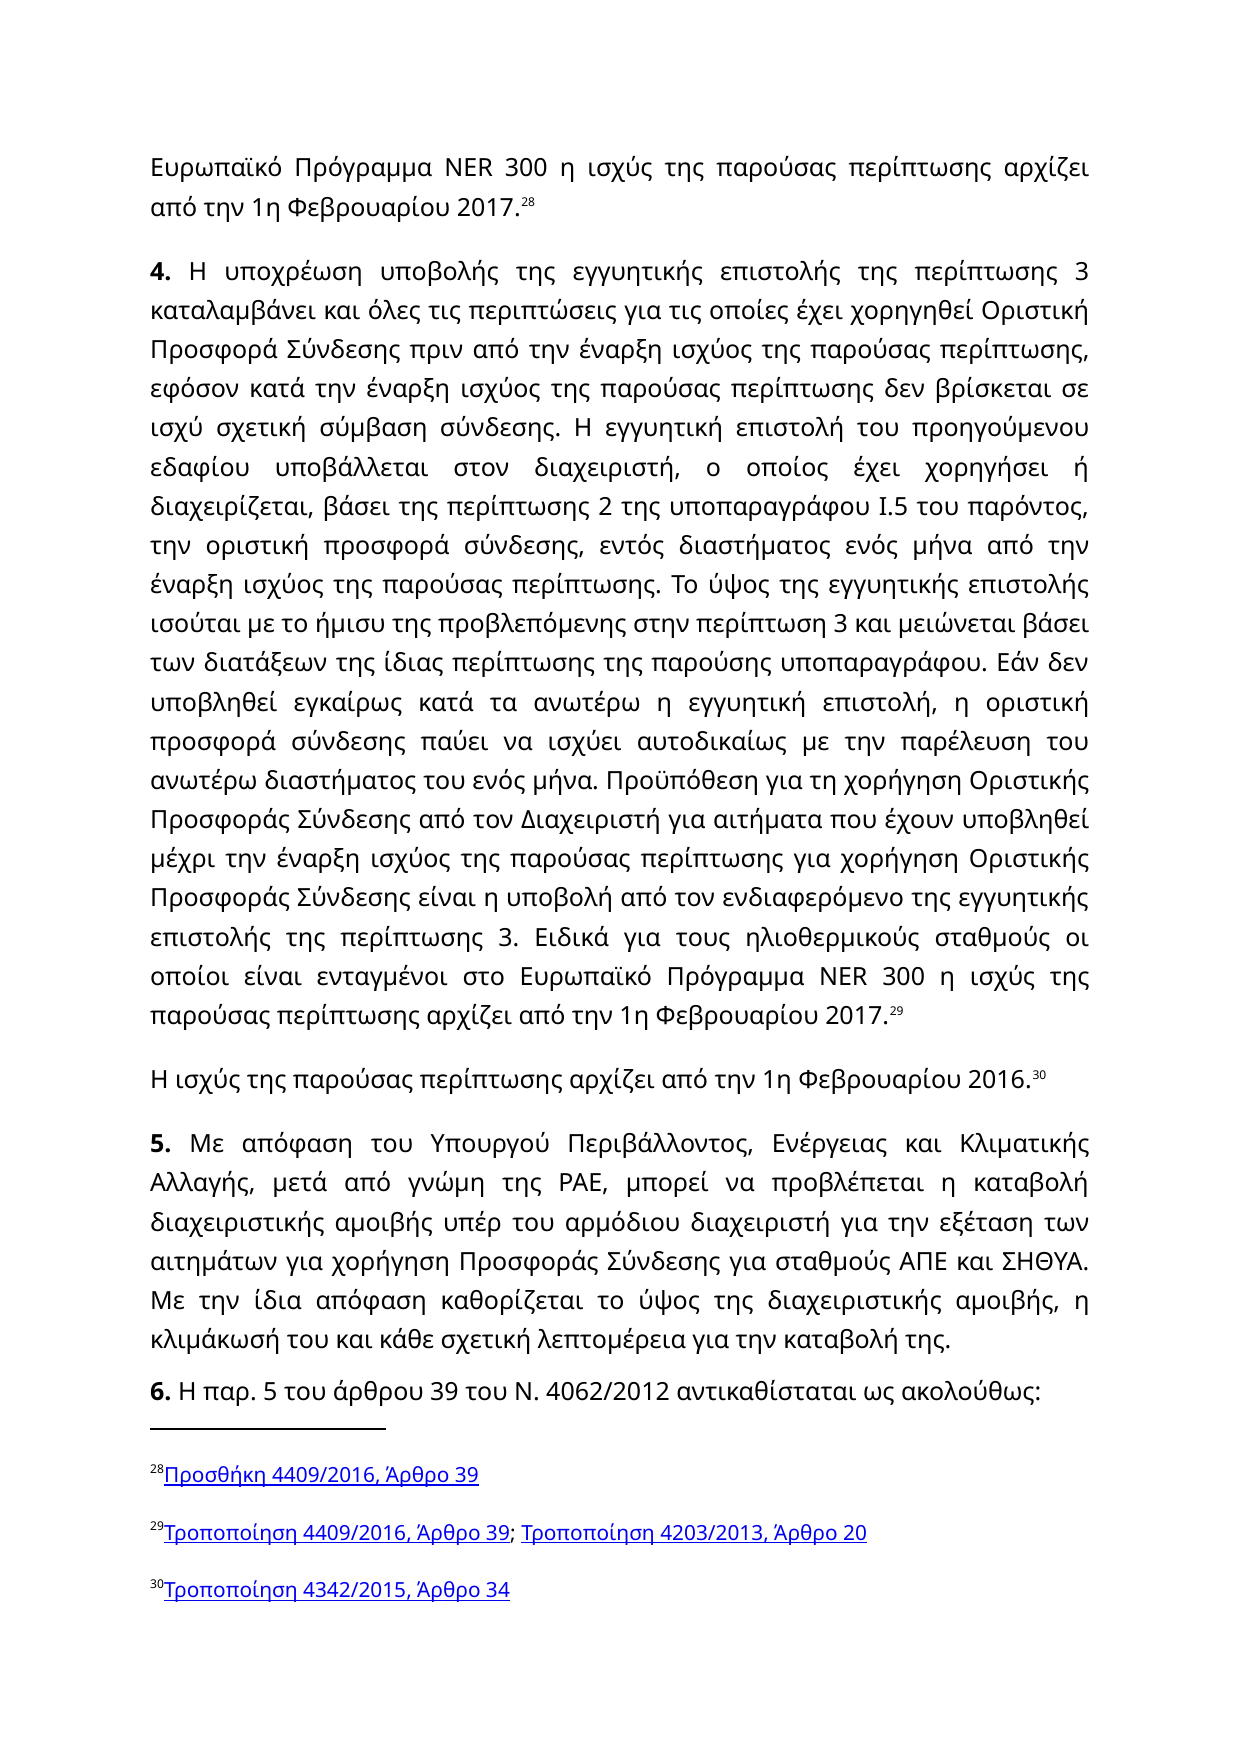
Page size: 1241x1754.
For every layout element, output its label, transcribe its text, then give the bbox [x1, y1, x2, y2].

text Η ισχύς της παρούσας περίπτωσης αρχίζει από την 1η Φεβρουαρίου 2016. [150, 1062, 1090, 1096]
text 4. Η υποχρέωση υποβολής της εγγυητικής επιστολής της περίπτωσης 3 καταλαμβάνει και όλες τις περιπτώσεις για τις οποίες έχει χορηγηθεί Οριστική Προσφορά Σύνδεσης πριν από την έναρξη ισχύος της παρούσας περίπτωσης, εφόσον κατά την έναρξη ισχύος της παρούσας περίπτωσης δεν βρίσκεται σε ισχύ σχετική σύμβαση σύνδεσης. Η εγγυητική επιστολή του προηγούμενου εδαφίου υποβάλλεται στον διαχειριστή, ο οποίος έχει χορηγήσει ή διαχειρίζεται, βάσει της περίπτωσης 2 της υποπαραγράφου Ι.5 του παρόντος, την οριστική προσφορά σύνδεσης, εντός διαστήματος ενός μήνα από την έναρξη ισχύος της παρούσας περίπτωσης. Το ύψος της εγγυητικής επιστολής ισούται με το ήμισυ της προβλεπόμενης στην περίπτωση 3 και μειώνεται βάσει των διατάξεων της ίδιας περίπτωσης της παρούσης υποπαραγράφου. Εάν δεν υποβληθεί εγκαίρως κατά τα ανωτέρω η εγγυητική επιστολή, η οριστική προσφορά σύνδεσης παύει να ισχύει αυτοδικαίως με την παρέλευση του ανωτέρω διαστήματος του ενός μήνα. Προϋπόθεση για τη χορήγηση Οριστικής Προσφοράς Σύνδεσης από τον Διαχειριστή για αιτήματα που έχουν υποβληθεί μέχρι την έναρξη ισχύος της παρούσας περίπτωσης για χορήγηση Οριστικής Προσφοράς Σύνδεσης είναι η υποβολή από τον ενδιαφερόμενο της εγγυητικής επιστολής της περίπτωσης 3. Ειδικά για τους ηλιοθερμικούς σταθμούς οι οποίοι είναι ενταγμένοι στο Ευρωπαϊκό Πρόγραμμα NER 300 η ισχύς της παρούσας περίπτωσης αρχίζει από την 1η Φεβρουαρίου 2017. [150, 253, 1090, 1032]
text Προσθήκη 4409/2016, Άρθρο 39 [150, 1460, 1090, 1489]
text Ευρωπαϊκό Πρόγραμμα NER 300 η ισχύς της παρούσας περίπτωσης αρχίζει από την 1η Φεβρουαρίου 2017. [150, 150, 1090, 223]
text Τροποποίηση 4342/2015, Άρθρο 34 [150, 1576, 1090, 1604]
text 6. Η παρ. 5 του άρθρου 39 του Ν. 4062/2012 αντικαθίσταται ως ακολούθως: [150, 1373, 1090, 1407]
text 5. Με απόφαση του Υπουργού Περιβάλλοντος, Ενέργειας και Κλιματικής Αλλαγής, μετά από γνώμη της ΡΑΕ, μπορεί να προβλέπεται η καταβολή διαχειριστικής αμοιβής υπέρ του αρμόδιου διαχειριστή για την εξέταση των αιτημάτων για χορήγηση Προσφοράς Σύνδεσης για σταθμούς ΑΠΕ και ΣΗΘΥΑ. Με την ίδια απόφαση καθορί­ζεται το ύψος της διαχειριστικής αμοιβής, η κλιμάκωσή του και κάθε σχετική λεπτομέρεια για την καταβολή της. [150, 1126, 1090, 1356]
text Τροποποίηση 4409/2016, Άρθρο 39; Τροποποίηση 4203/2013, Άρθρο 20 [150, 1518, 1090, 1546]
